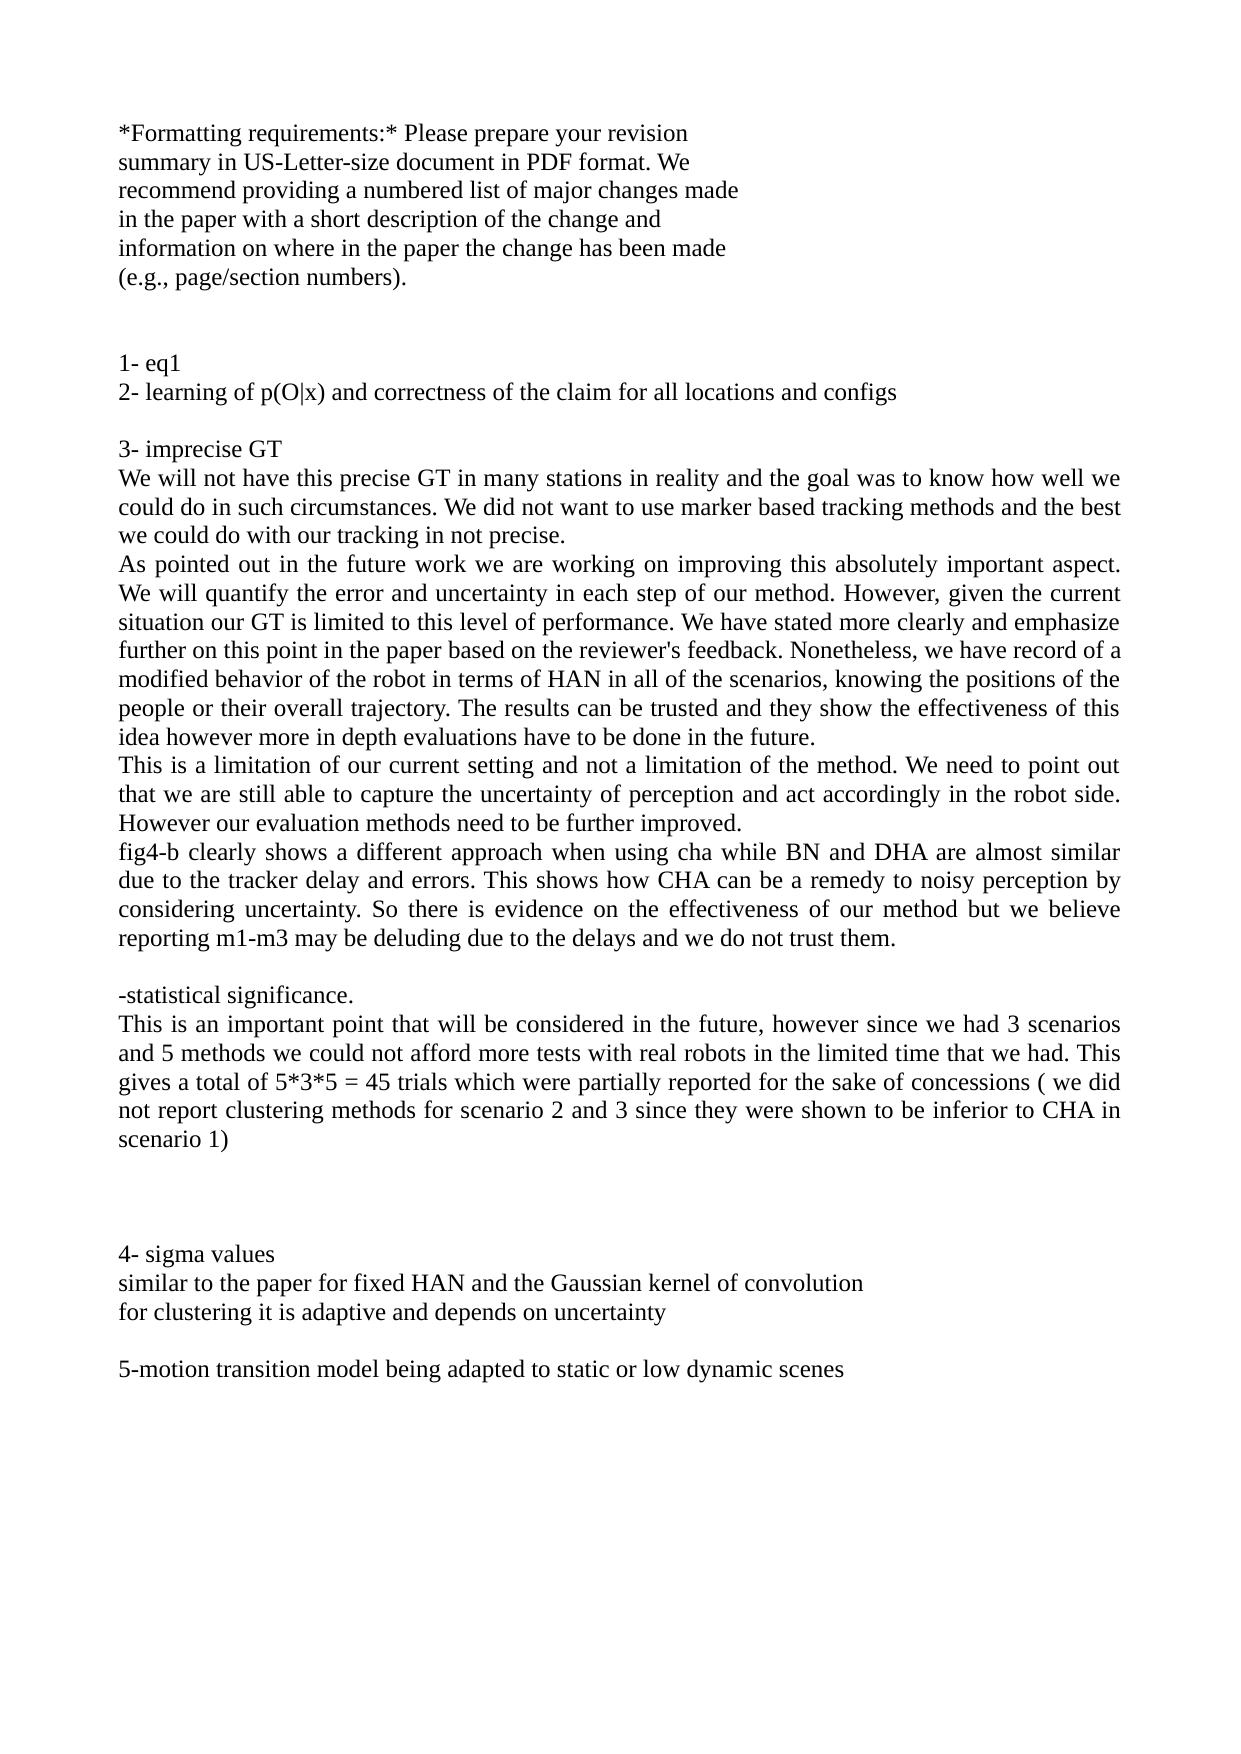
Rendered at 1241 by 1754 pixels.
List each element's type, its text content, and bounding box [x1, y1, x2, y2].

text information on where in the paper the change has been made [118, 233, 1122, 262]
text This is a limitation of our current setting and not a limitation of the method. We need to point out that we are still able to capture the uncertainty of perception and act accordingly in the robot side. However our evaluation methods need to be further improved. [118, 751, 1122, 837]
text We will not have this precise GT in many stations in reality and the goal was to know how well we could do in such circumstances. We did not want to use marker based tracking methods and the best we could do with our tracking in not precise. [118, 463, 1122, 549]
text (e.g., page/section numbers). [118, 262, 1122, 291]
text *Formatting requirements:* Please prepare your revision [118, 118, 1122, 147]
text summary in US-Letter-size document in PDF format. We [118, 147, 1122, 176]
text As pointed out in the future work we are working on improving this absolutely important aspect. We will quantify the error and uncertainty in each step of our method. However, given the current situation our GT is limited to this level of performance. We have stated more clearly and emphasize further on this point in the paper based on the reviewer's feedback. Nonetheless, we have record of a modified behavior of the robot in terms of HAN in all of the scenarios, knowing the positions of the people or their overall trajectory. The results can be trusted and they show the effectiveness of this idea however more in depth evaluations have to be done in the future. [118, 549, 1122, 751]
text This is an important point that will be considered in the future, however since we had 3 scenarios and 5 methods we could not afford more tests with real robots in the limited time that we had. This gives a total of 5*3*5 = 45 trials which were partially reported for the sake of concessions ( we did not report clustering methods for scenario 2 and 3 since they were shown to be inferior to CHA in scenario 1) [118, 1009, 1122, 1153]
text 2- learning of p(O|x) and correctness of the claim for all locations and configs [118, 377, 1122, 406]
text -statistical significance. [118, 981, 1122, 1009]
text 3- imprecise GT [118, 434, 1122, 463]
text for clustering it is adaptive and depends on uncertainty [118, 1297, 1122, 1326]
text similar to the paper for fixed HAN and the Gaussian kernel of convolution [118, 1268, 1122, 1297]
text fig4-b clearly shows a different approach when using cha while BN and DHA are almost similar due to the tracker delay and errors. This shows how CHA can be a remedy to noisy perception by considering uncertainty. So there is evidence on the effectiveness of our method but we believe reporting m1-m3 may be deluding due to the delays and we do not trust them. [118, 837, 1122, 952]
text 5-motion transition model being adapted to static or low dynamic scenes [118, 1354, 1122, 1383]
text recommend providing a numbered list of major changes made [118, 176, 1122, 204]
text 4- sigma values [118, 1239, 1122, 1268]
text 1- eq1 [118, 348, 1122, 377]
text in the paper with a short description of the change and [118, 204, 1122, 233]
